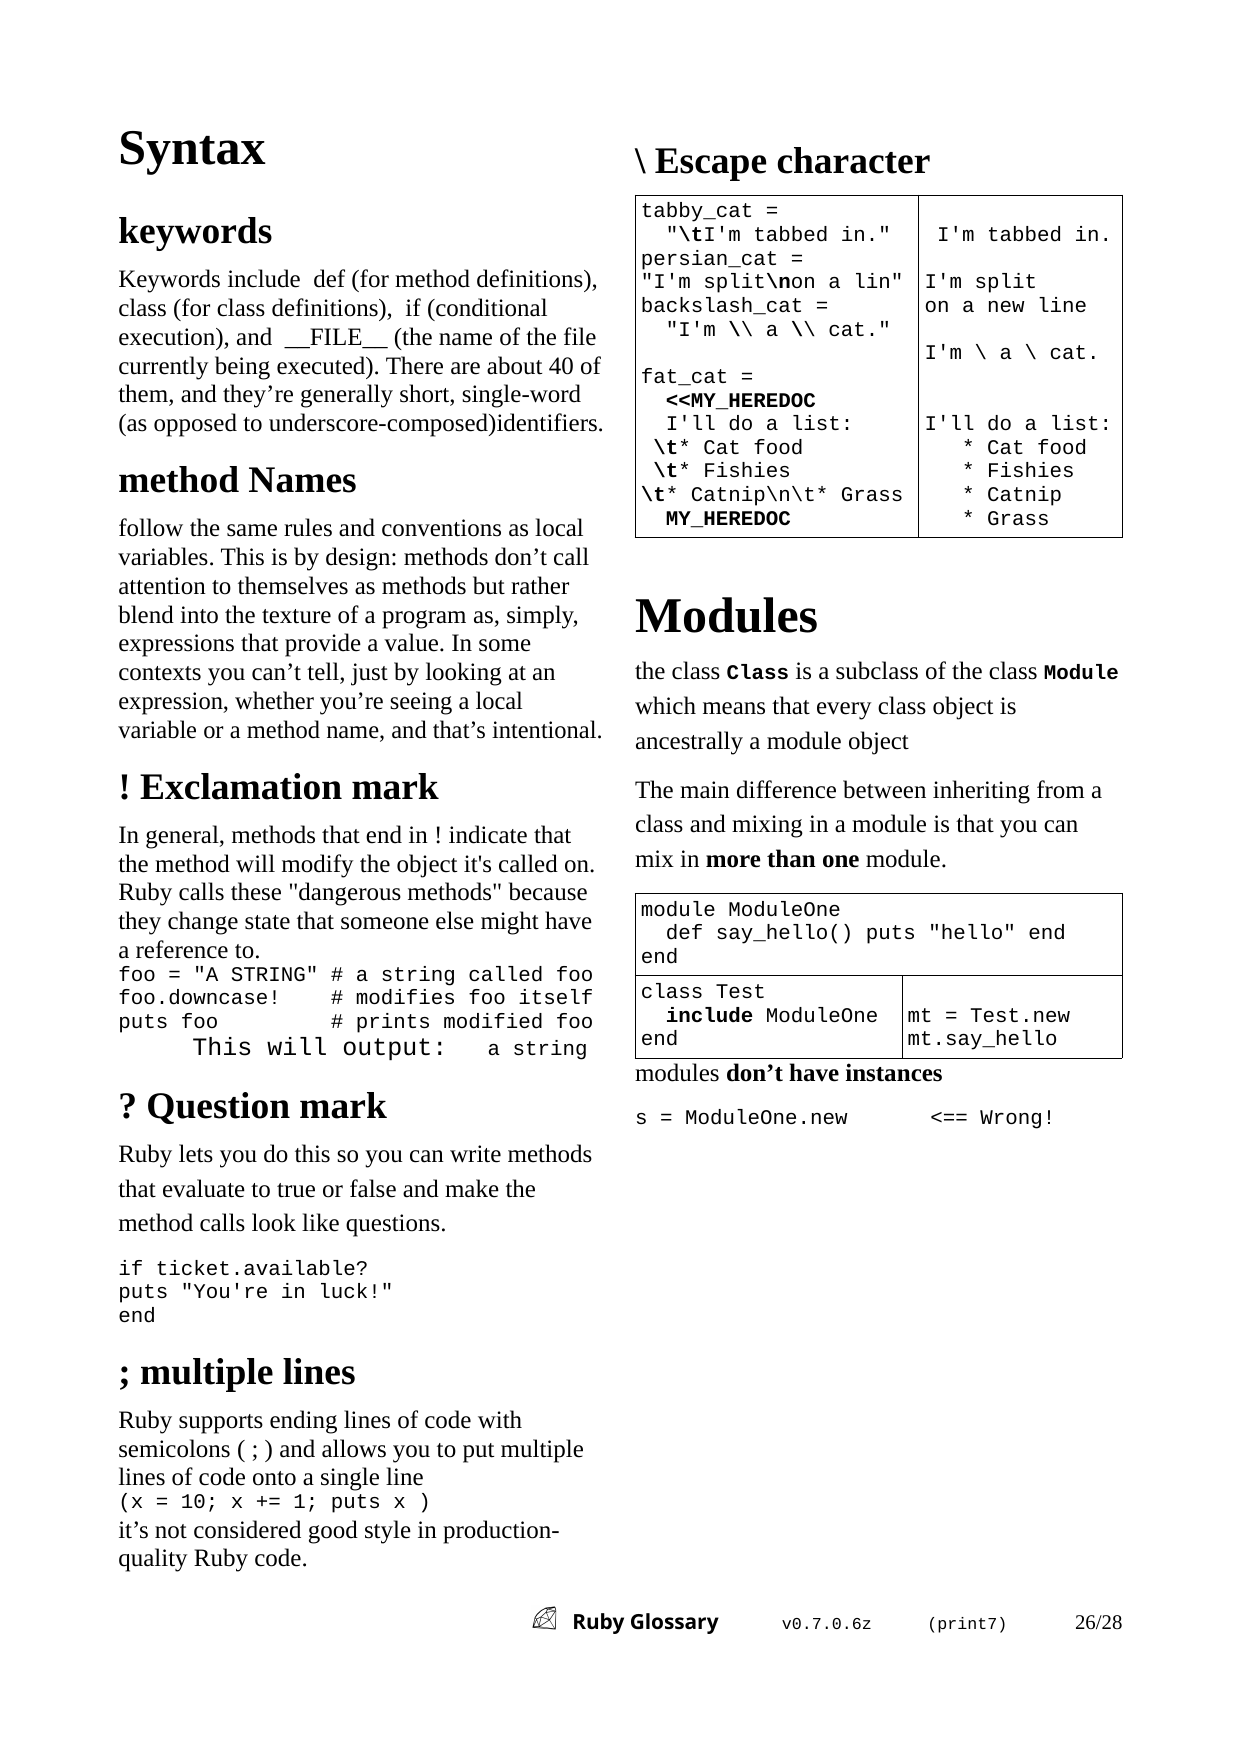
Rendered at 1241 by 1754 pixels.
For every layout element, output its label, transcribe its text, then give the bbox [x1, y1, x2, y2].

subtitle Modules [635, 586, 1122, 643]
text (x = 10; x += 1; puts x ) [118, 1491, 605, 1515]
table_header tabby_cat = "\tI'm tabbed in." persian_cat = "I'm split\non a lin" backslash_cat = "I'm \\ a \\ cat." fat_cat = <<MY_HEREDOC I'll do a list: \t* Cat food \t* Fishies \t* Catnip\n\t* Grass MY_HEREDOC [636, 196, 918, 537]
table_header I'm tabbed in. I'm split on a new line I'm \ a \ cat. I'll do a list: * Cat food * Fishies * Catnip * Grass [919, 196, 1122, 537]
subtitle ; multiple lines [118, 1349, 605, 1392]
text currently being executed). There are about 40 of them, and they’re generally short, single-word (as opposed to underscore-composed)identifiers. [118, 351, 605, 437]
text if ticket.available? [118, 1257, 605, 1281]
text foo = "A STRING" # a string called foo [118, 964, 605, 987]
subtitle keywords [118, 209, 605, 252]
text it’s not considered good style in production-quality Ruby code. [118, 1515, 605, 1572]
text This will output: a string [118, 1035, 605, 1063]
subtitle ? Question mark [118, 1084, 605, 1127]
text Ruby supports ending lines of code with semicolons ( ; ) and allows you to put multiple lines of code onto a single line [118, 1405, 605, 1491]
text puts "You're in luck!" [118, 1281, 605, 1305]
subtitle ! Exclamation mark [118, 764, 605, 807]
text In general, methods that end in ! indicate that the method will modify the object it's called on. Ruby calls these "dangerous methods" because they change state that someone else might have a reference to. [118, 820, 605, 964]
text Keywords include def (for method definitions), class (for class definitions), if (conditional execution), and __FILE__ (the name of the file [118, 264, 605, 351]
text end [118, 1305, 605, 1328]
text The main difference between inheriting from a class and mixing in a module is that you can mix in more than one module. [635, 775, 1122, 872]
text Ruby lets you do this so you can write methods that evaluate to true or false and make the method calls look like questions. [118, 1139, 605, 1237]
table_header module ModuleOne def say_hello() puts "hello" end end [636, 894, 1122, 975]
subtitle method Names [118, 458, 605, 501]
text the class Class is a subclass of the class Module which means that every class object is ancestrally a module object [635, 656, 1122, 754]
text foo.downcase! # modifies foo itself [118, 987, 605, 1011]
text modules don’t have insta­nces [635, 1059, 1122, 1087]
subtitle \ Escape character [635, 139, 1122, 182]
picture [530, 1605, 557, 1630]
table_cell class Test include ModuleOne end [636, 976, 902, 1058]
text follow the same rules and conventions as local variables. This is by design: methods don’t call attention to themselves as methods but rather blend into the texture of a program as, simply, expressions that provide a value. In some contexts you can’t tell, just by looking at an expression, whether you’re seeing a local variable or a method name, and that’s intentional. [118, 513, 605, 743]
text puts foo # prints modified foo [118, 1011, 605, 1035]
text s = ModuleOne.new <== Wrong! [635, 1107, 1122, 1131]
subtitle Syntax [118, 118, 605, 176]
table_cell mt = Test.new mt.say_hello [903, 976, 1122, 1058]
